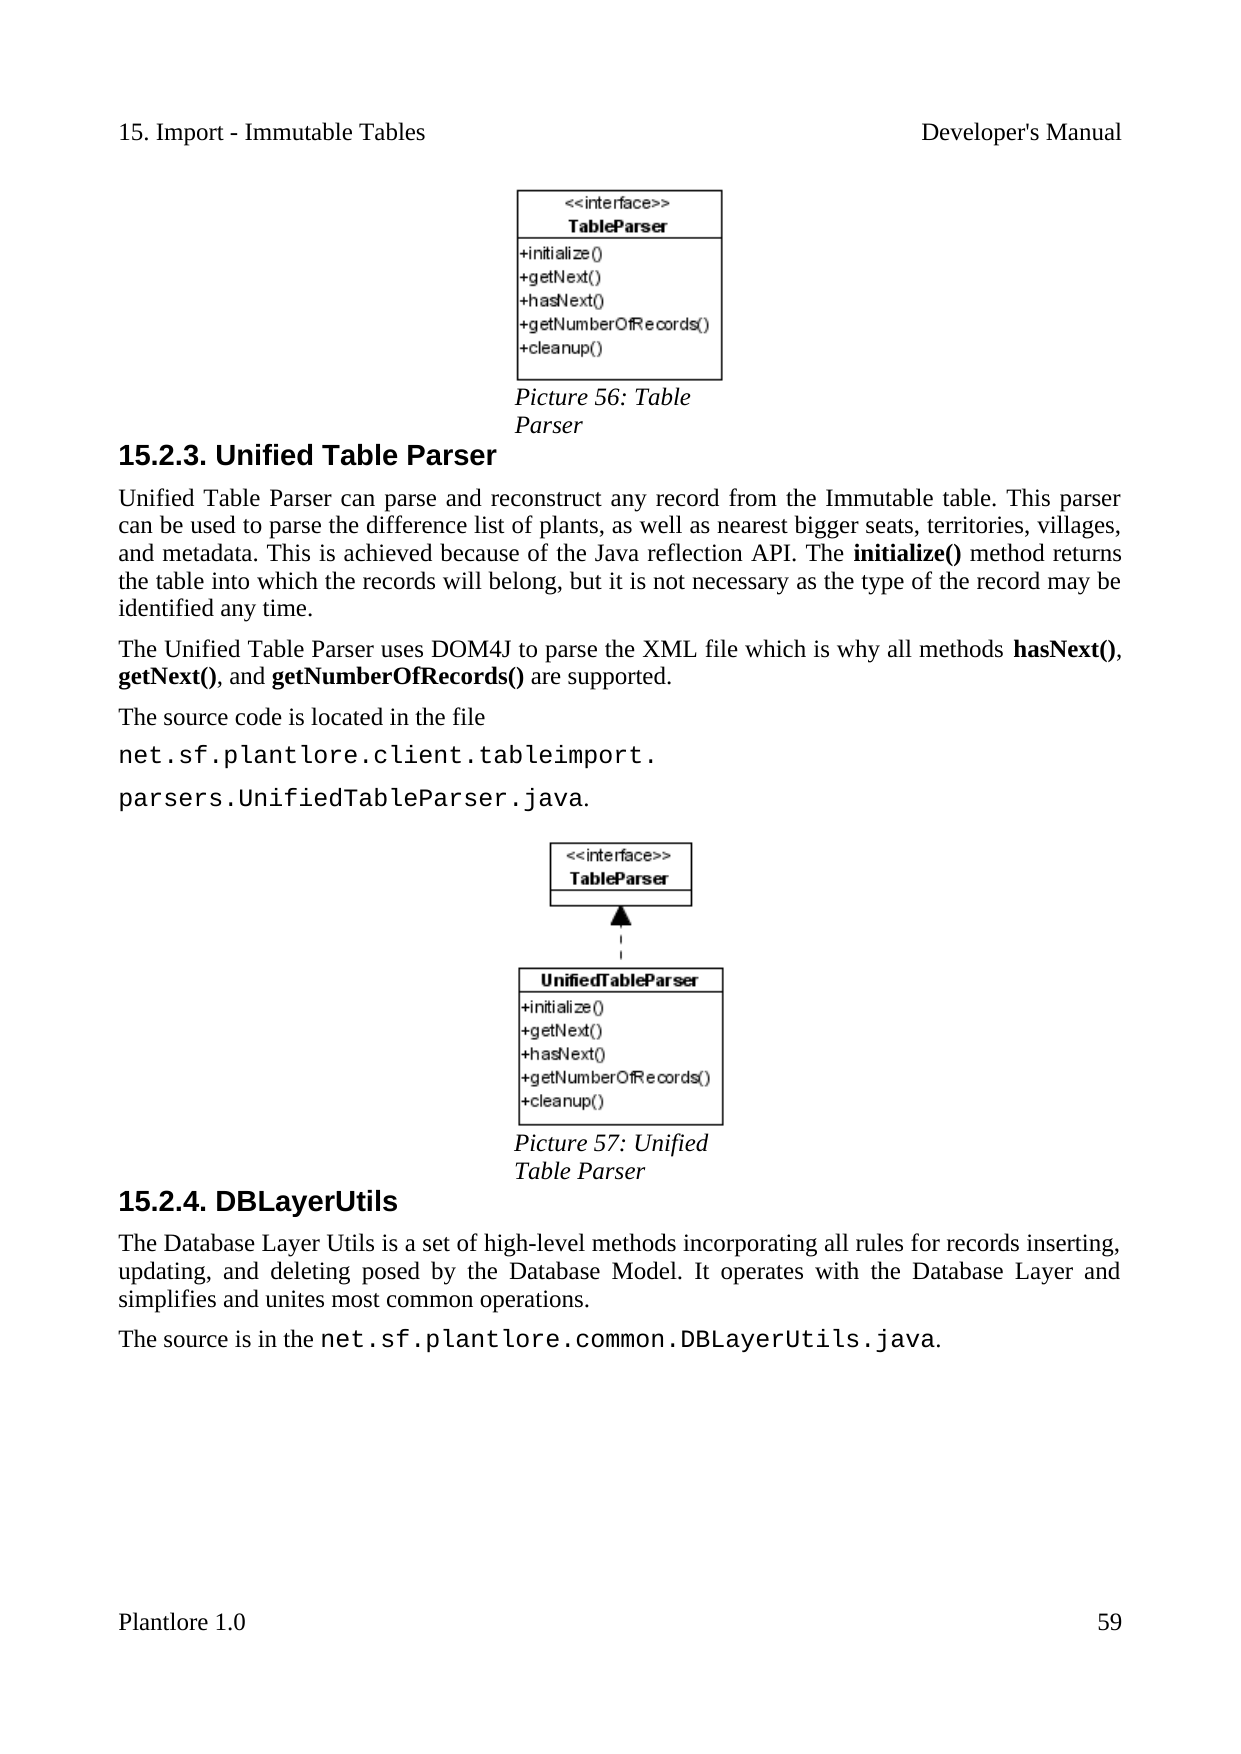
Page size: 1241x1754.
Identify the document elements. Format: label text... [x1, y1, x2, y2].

text Picture 57: Unified Table Parser [514, 1129, 726, 1184]
text net.sf.plantlore.client.tableimport. [118, 743, 1122, 771]
text parsers.UnifiedTableParser.java. [118, 784, 1122, 813]
text The source code is located in the file [118, 703, 1122, 730]
text The Database Layer Utils is a set of high-level methods incorporating all rules for records inserting, updating, and deleting posed by the Database Model. It operates with the Database Layer and simplifies and unites most common operations. [118, 1229, 1122, 1313]
subtitle [514, 826, 726, 838]
text Picture 56: Table Parser [514, 384, 726, 438]
subtitle 15.2.4. DBLayerUtils [118, 1129, 1122, 1217]
text The Unified Table Parser uses DOM4J to parse the XML file which is why all methods hasNext(), getNext(), and getNumberOfRecords() are supported. [118, 635, 1122, 690]
text The source is in the net.sf.plantlore.common.DBLayerUtils.java. [118, 1325, 1122, 1355]
picture [514, 838, 727, 1129]
picture [514, 187, 726, 384]
text Unified Table Parser can parse and reconstruct any record from the Immutable table. This parser can be used to parse the difference list of plants, as well as nearest bigger seats, territories, villages, and metadata. This is achieved because of the Java reflection API. The initialize() method returns the table into which the records will belong, but it is not necessary as the type of the record may be identified any time. [118, 484, 1122, 622]
subtitle 15.2.3. Unified Table Parser [118, 175, 1122, 471]
